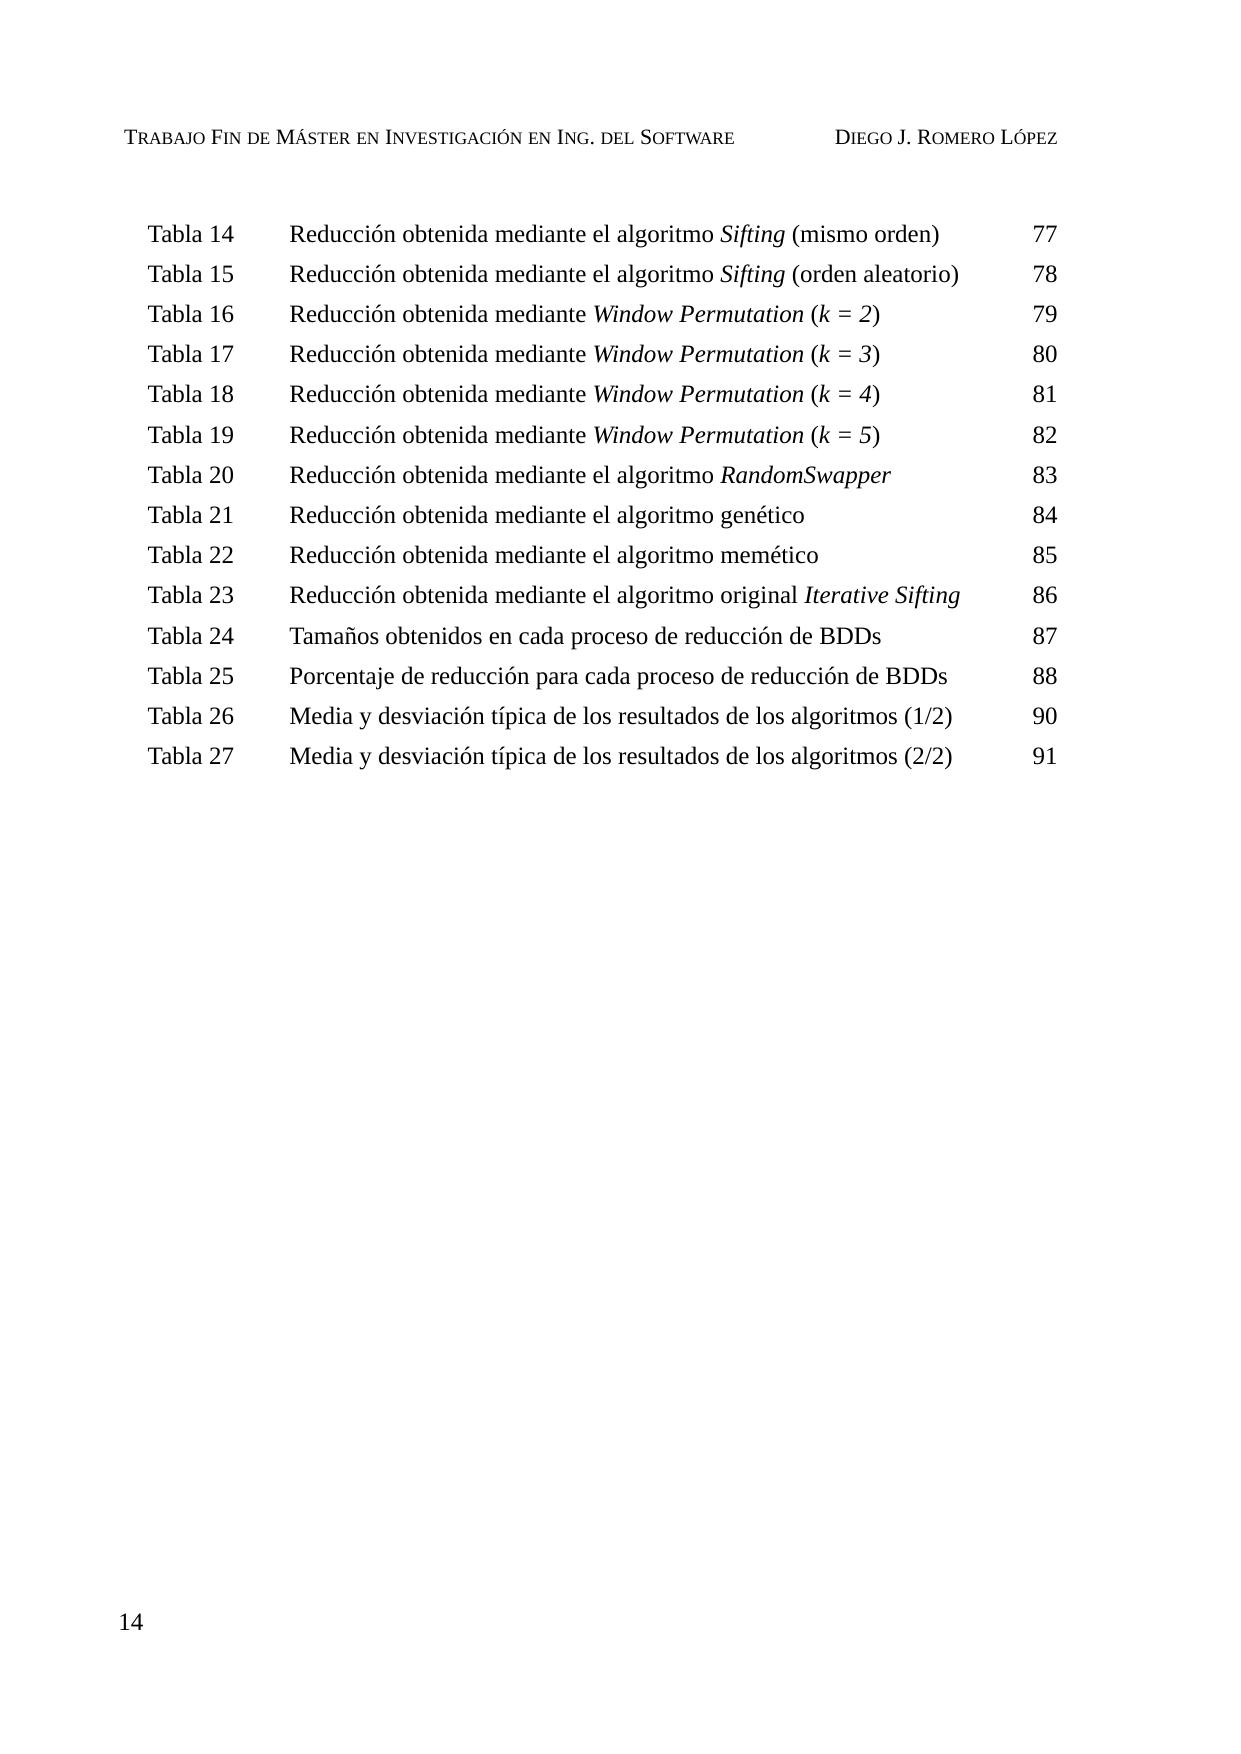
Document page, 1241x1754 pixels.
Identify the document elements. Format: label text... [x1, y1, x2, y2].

table_cell 82 [980, 414, 1063, 454]
table_cell Tabla 21 [142, 495, 283, 535]
table_cell Reducción obtenida mediante Window Permutation (k = 5) [283, 414, 980, 454]
table_cell Reducción obtenida mediante el algoritmo genético [283, 495, 980, 535]
table_cell 85 [980, 535, 1063, 575]
table_cell 90 [980, 696, 1063, 736]
table_cell Reducción obtenida mediante el algoritmo Sifting (orden aleatorio) [283, 253, 980, 293]
table_cell 83 [980, 454, 1063, 494]
table_cell Reducción obtenida mediante Window Permutation (k = 2) [283, 294, 980, 334]
table_cell Tabla 27 [142, 736, 283, 776]
table_cell Tabla 23 [142, 575, 283, 615]
table_cell Tabla 25 [142, 655, 283, 696]
table_cell 80 [980, 334, 1063, 374]
table_cell 84 [980, 495, 1063, 535]
table_cell Media y desviación típica de los resultados de los algoritmos (2/2) [283, 736, 980, 776]
table_cell Tabla 22 [142, 535, 283, 575]
table_cell Reducción obtenida mediante el algoritmo RandomSwapper [283, 454, 980, 494]
table_cell 88 [980, 655, 1063, 696]
table_cell Tabla 26 [142, 696, 283, 736]
table_cell Tabla 16 [142, 294, 283, 334]
table_cell Reducción obtenida mediante el algoritmo memético [283, 535, 980, 575]
table_cell Tabla 24 [142, 615, 283, 655]
table_cell 86 [980, 575, 1063, 615]
table_cell Tabla 18 [142, 374, 283, 414]
table_cell Tabla 15 [142, 253, 283, 293]
table_cell 77 [980, 213, 1063, 253]
table_cell Tabla 19 [142, 414, 283, 454]
table_cell Reducción obtenida mediante el algoritmo Sifting (mismo orden) [283, 213, 980, 253]
table_cell 91 [980, 736, 1063, 776]
table_cell Media y desviación típica de los resultados de los algoritmos (1/2) [283, 696, 980, 736]
table_cell Reducción obtenida mediante Window Permutation (k = 3) [283, 334, 980, 374]
table_cell 78 [980, 253, 1063, 293]
table_cell Tabla 14 [142, 213, 283, 253]
table_cell Reducción obtenida mediante el algoritmo original Iterative Sifting [283, 575, 980, 615]
table_cell Reducción obtenida mediante Window Permutation (k = 4) [283, 374, 980, 414]
table_cell Tabla 17 [142, 334, 283, 374]
table_cell 81 [980, 374, 1063, 414]
table_cell Porcentaje de reducción para cada proceso de reducción de BDDs [283, 655, 980, 696]
table_cell Tabla 20 [142, 454, 283, 494]
table_cell Tamaños obtenidos en cada proceso de reducción de BDDs [283, 615, 980, 655]
table_cell 79 [980, 294, 1063, 334]
table_cell 87 [980, 615, 1063, 655]
